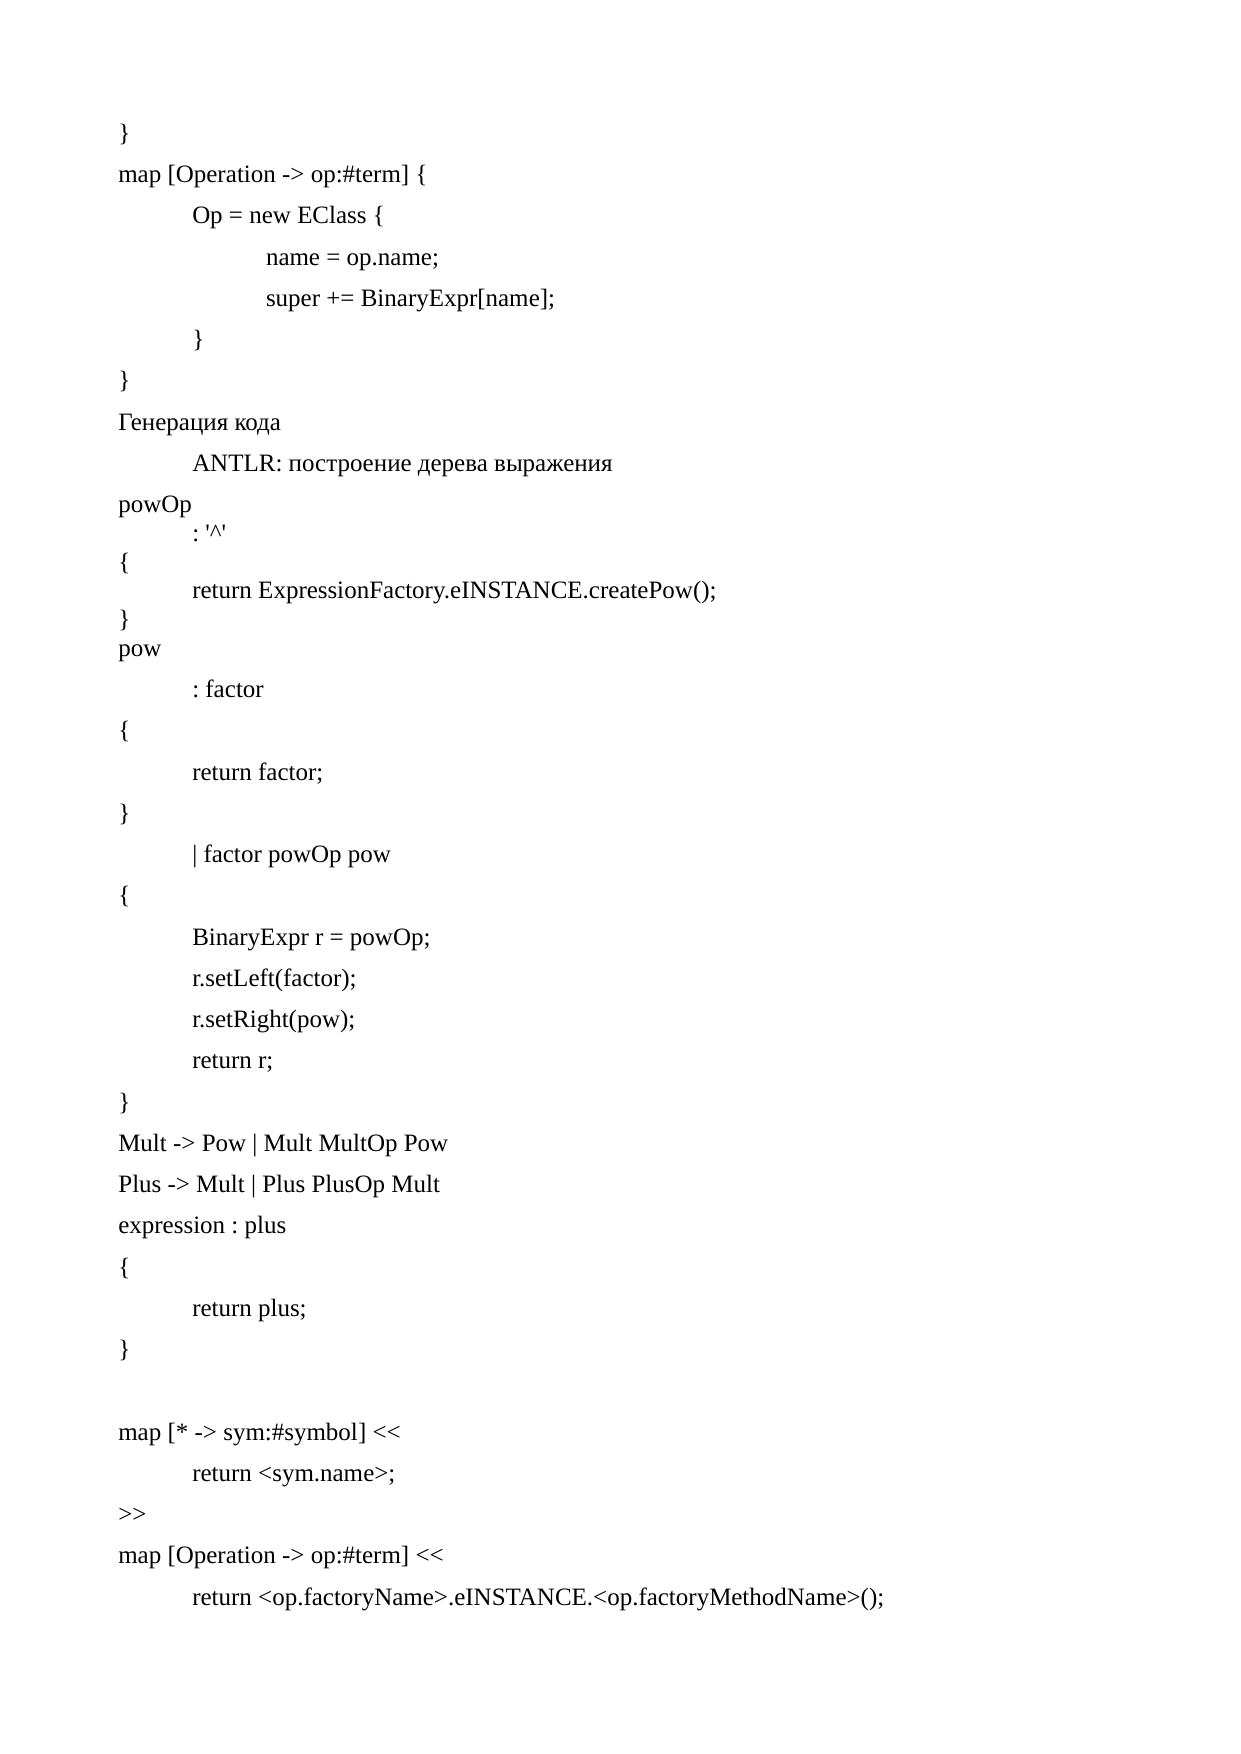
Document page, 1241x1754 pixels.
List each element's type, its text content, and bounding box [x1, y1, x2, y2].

text map [* -> sym:#symbol] << [118, 1417, 1122, 1446]
text name = op.name; [118, 242, 1122, 271]
text | factor powOp pow [118, 839, 1122, 868]
text } [118, 324, 1122, 353]
text super += BinaryExpr[name]; [118, 283, 1122, 312]
text map [Operation -> op:#term] { [118, 159, 1122, 188]
text return r; [118, 1046, 1122, 1074]
text { [118, 881, 1122, 909]
text } [118, 118, 1122, 147]
text return plus; [118, 1293, 1122, 1322]
text : factor [118, 674, 1122, 703]
text r.setRight(pow); [118, 1004, 1122, 1033]
text Op = new EClass { [118, 201, 1122, 229]
text { [118, 1252, 1122, 1281]
text } [118, 366, 1122, 394]
text return ExpressionFactory.eINSTANCE.createPow(); [118, 576, 1122, 604]
text pow [118, 633, 1122, 662]
text : '^' [118, 518, 1122, 547]
text } [118, 798, 1122, 827]
text ANTLR: построение дерева выражения [118, 448, 1122, 477]
text { [118, 547, 1122, 576]
text return factor; [118, 757, 1122, 786]
text r.setLeft(factor); [118, 963, 1122, 992]
text return <sym.name>; [118, 1458, 1122, 1487]
text BinaryExpr r = powOp; [118, 922, 1122, 951]
text powOp [118, 489, 1122, 518]
text { [118, 716, 1122, 744]
text } [118, 1087, 1122, 1116]
text } [118, 1334, 1122, 1363]
text map [Operation -> op:#term] << [118, 1541, 1122, 1569]
text } [118, 604, 1122, 633]
text Mult -> Pow | Mult MultOp Pow [118, 1128, 1122, 1157]
text Генерация кода [118, 407, 1122, 436]
text expression : plus [118, 1211, 1122, 1239]
text Plus -> Mult | Plus PlusOp Mult [118, 1169, 1122, 1198]
text return <op.factoryName>.eINSTANCE.<op.factoryMethodName>(); [118, 1582, 1122, 1611]
text >> [118, 1499, 1122, 1528]
